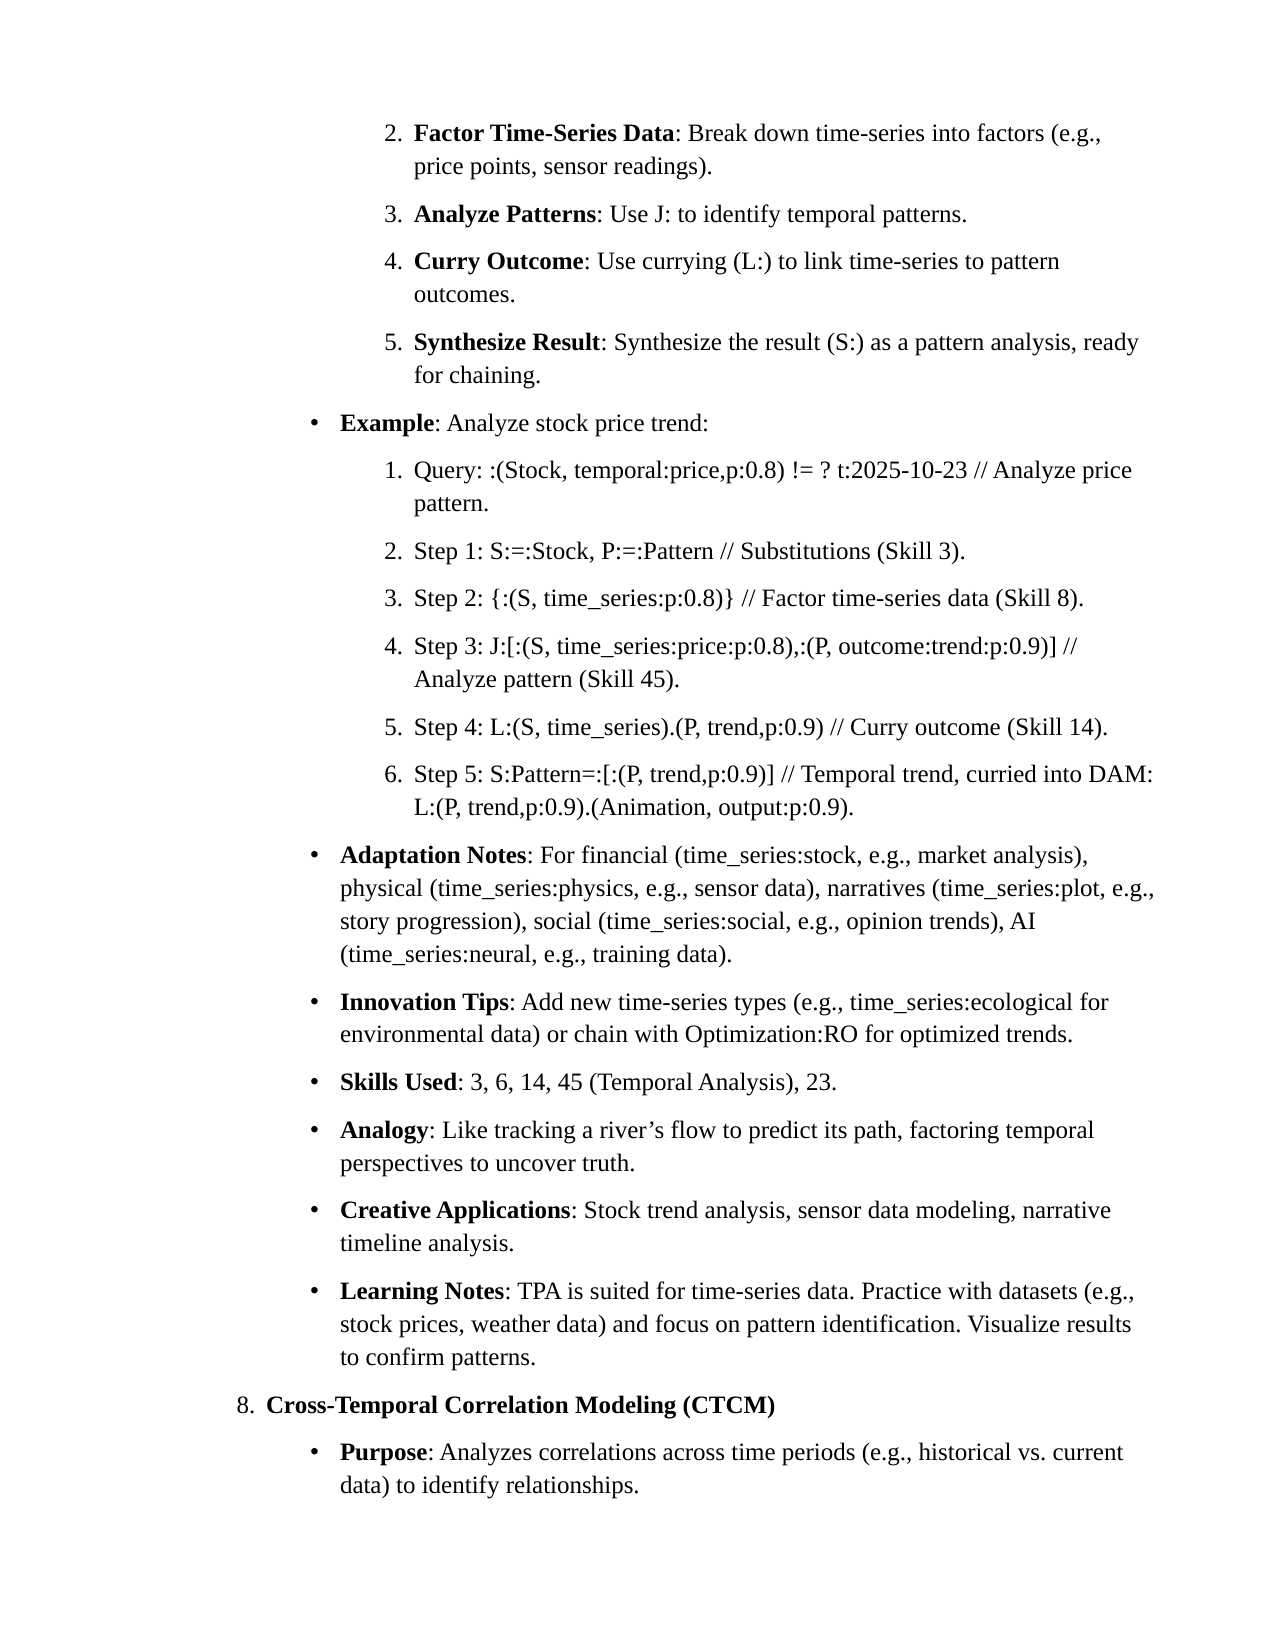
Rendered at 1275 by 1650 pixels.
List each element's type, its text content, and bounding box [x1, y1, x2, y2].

list Step 1: S:=:Stock, P:=:Pattern // Substitutions (Skill 3). [384, 536, 1157, 564]
list Innovation Tips: Add new time-series types (e.g., time_series:ecological for environmental data) or chain with Optimization:RO for optimized trends. [310, 987, 1157, 1048]
list Synthesize Result: Synthesize the result (S:) as a pattern analysis, ready for chaining. [384, 327, 1157, 389]
list Cross-Temporal Correlation Modeling (CTCM) [236, 1390, 1157, 1418]
list Example: Analyze stock price trend: [310, 408, 1157, 436]
list Analogy: Like tracking a river’s flow to predict its path, factoring temporal perspectives to uncover truth. [310, 1115, 1157, 1177]
list Analyze Patterns: Use J: to identify temporal patterns. [384, 199, 1157, 227]
list Learning Notes: TPA is suited for time-series data. Practice with datasets (e.g., stock prices, weather data) and focus on pattern identification. Visualize results to confirm patterns. [310, 1276, 1157, 1371]
list Curry Outcome: Use currying (L:) to link time-series to pattern outcomes. [384, 246, 1157, 308]
list Creative Applications: Stock trend analysis, sensor data modeling, narrative timeline analysis. [310, 1195, 1157, 1257]
list Step 5: S:Pattern=:[:(P, trend,p:0.9)] // Temporal trend, curried into DAM: L:(P, trend,p:0.9).(Animation, output:p:0.9). [384, 759, 1157, 821]
list Step 4: L:(S, time_series).(P, trend,p:0.9) // Curry outcome (Skill 14). [384, 712, 1157, 740]
list Skills Used: 3, 6, 14, 45 (Temporal Analysis), 23. [310, 1067, 1157, 1096]
list Step 3: J:[:(S, time_series:price:p:0.8),:(P, outcome:trend:p:0.9)] // Analyze pattern (Skill 45). [384, 631, 1157, 693]
list Adaptation Notes: For financial (time_series:stock, e.g., market analysis), physical (time_series:physics, e.g., sensor data), narratives (time_series:plot, e.g., story progression), social (time_series:social, e.g., opinion trends), AI (time_series:neural, e.g., training data). [310, 840, 1157, 968]
list Purpose: Analyzes correlations across time periods (e.g., historical vs. current data) to identify relationships. [310, 1437, 1157, 1499]
list Query: :(Stock, temporal:price,p:0.8) != ? t:2025-10-23 // Analyze price pattern. [384, 455, 1157, 517]
list Step 2: {:(S, time_series:p:0.8)} // Factor time-series data (Skill 8). [384, 583, 1157, 612]
list Factor Time-Series Data: Break down time-series into factors (e.g., price points, sensor readings). [384, 118, 1157, 180]
